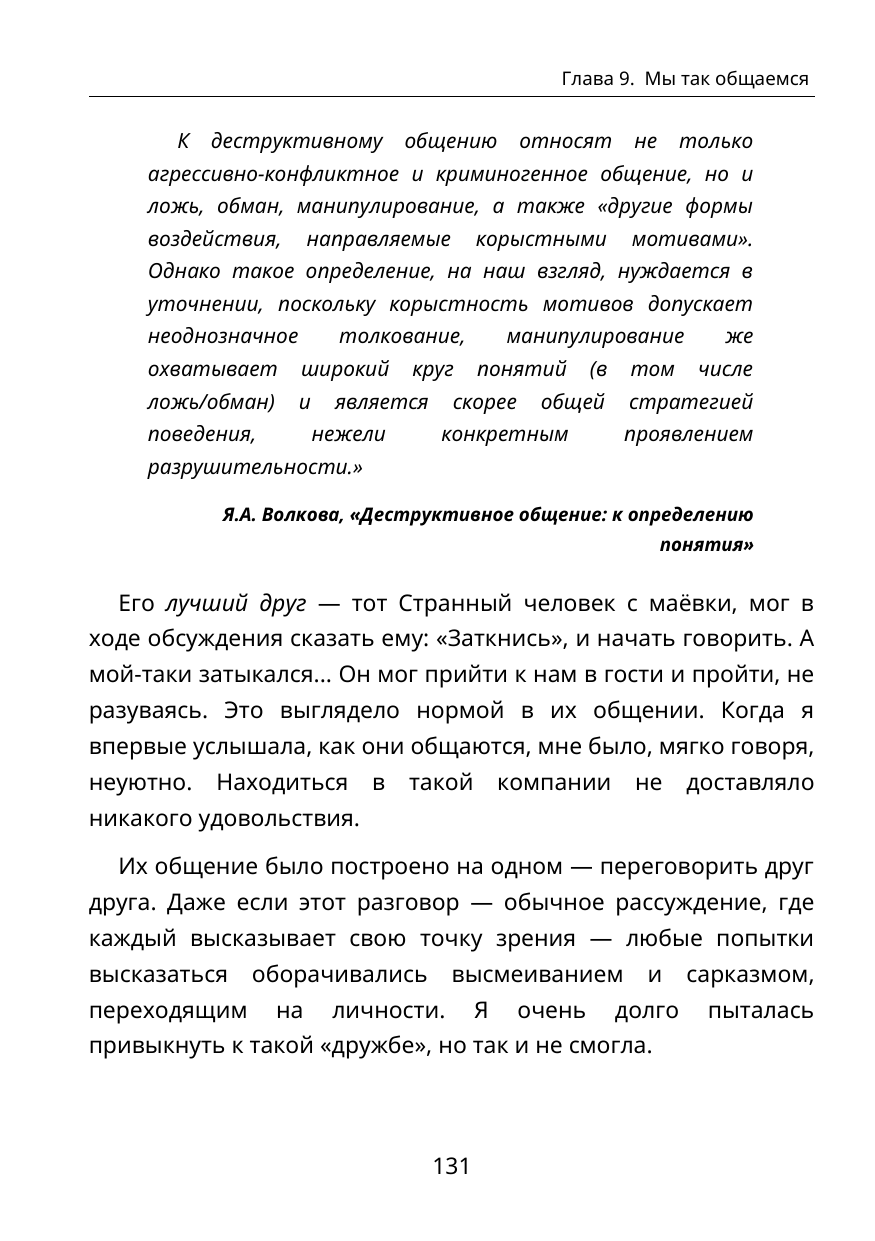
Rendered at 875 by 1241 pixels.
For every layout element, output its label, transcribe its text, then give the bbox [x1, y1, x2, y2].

text Их общение было построено на одном — переговорить друг друга. Даже если этот разговор — обычное рассуждение, где каждый высказывает свою точку зрения — любые попытки высказаться оборачивались высмеиванием и сарказмом, переходящим на личности. Я очень долго пыталась привыкнуть к такой «дружбе», но так и не смогла. [88, 850, 815, 1061]
text К деструктивному общению относят не только агрессивно-конфликтное и криминогенное общение, но и ложь, обман, манипулирование, а также «другие формы воздействия, направляемые корыстными мотивами». Однако такое определение, на наш взгляд, нуждается в уточнении, поскольку корыстность мотивов допускает неоднозначное толкование, манипулирование же охватывает широкий круг понятий (в том числе ложь/обман) и является скорее общей стратегией поведения, нежели конкретным проявлением разрушительности.» [148, 126, 756, 481]
text Его лучший друг — тот Странный человек с маёвки, мог в ходе обсуждения сказать ему: «Заткнись», и начать говорить. А мой-таки затыкался... Он мог прийти к нам в гости и пройти, не разуваясь. Это выглядело нормой в их общении. Когда я впервые услышала, как они общаются, мне было, мягко говоря, неуютно. Находиться в такой компании не доставляло никакого удовольствия. [88, 586, 815, 833]
text Я.А. Волкова, «Деструктивное общение: к определению понятия» [148, 496, 756, 556]
